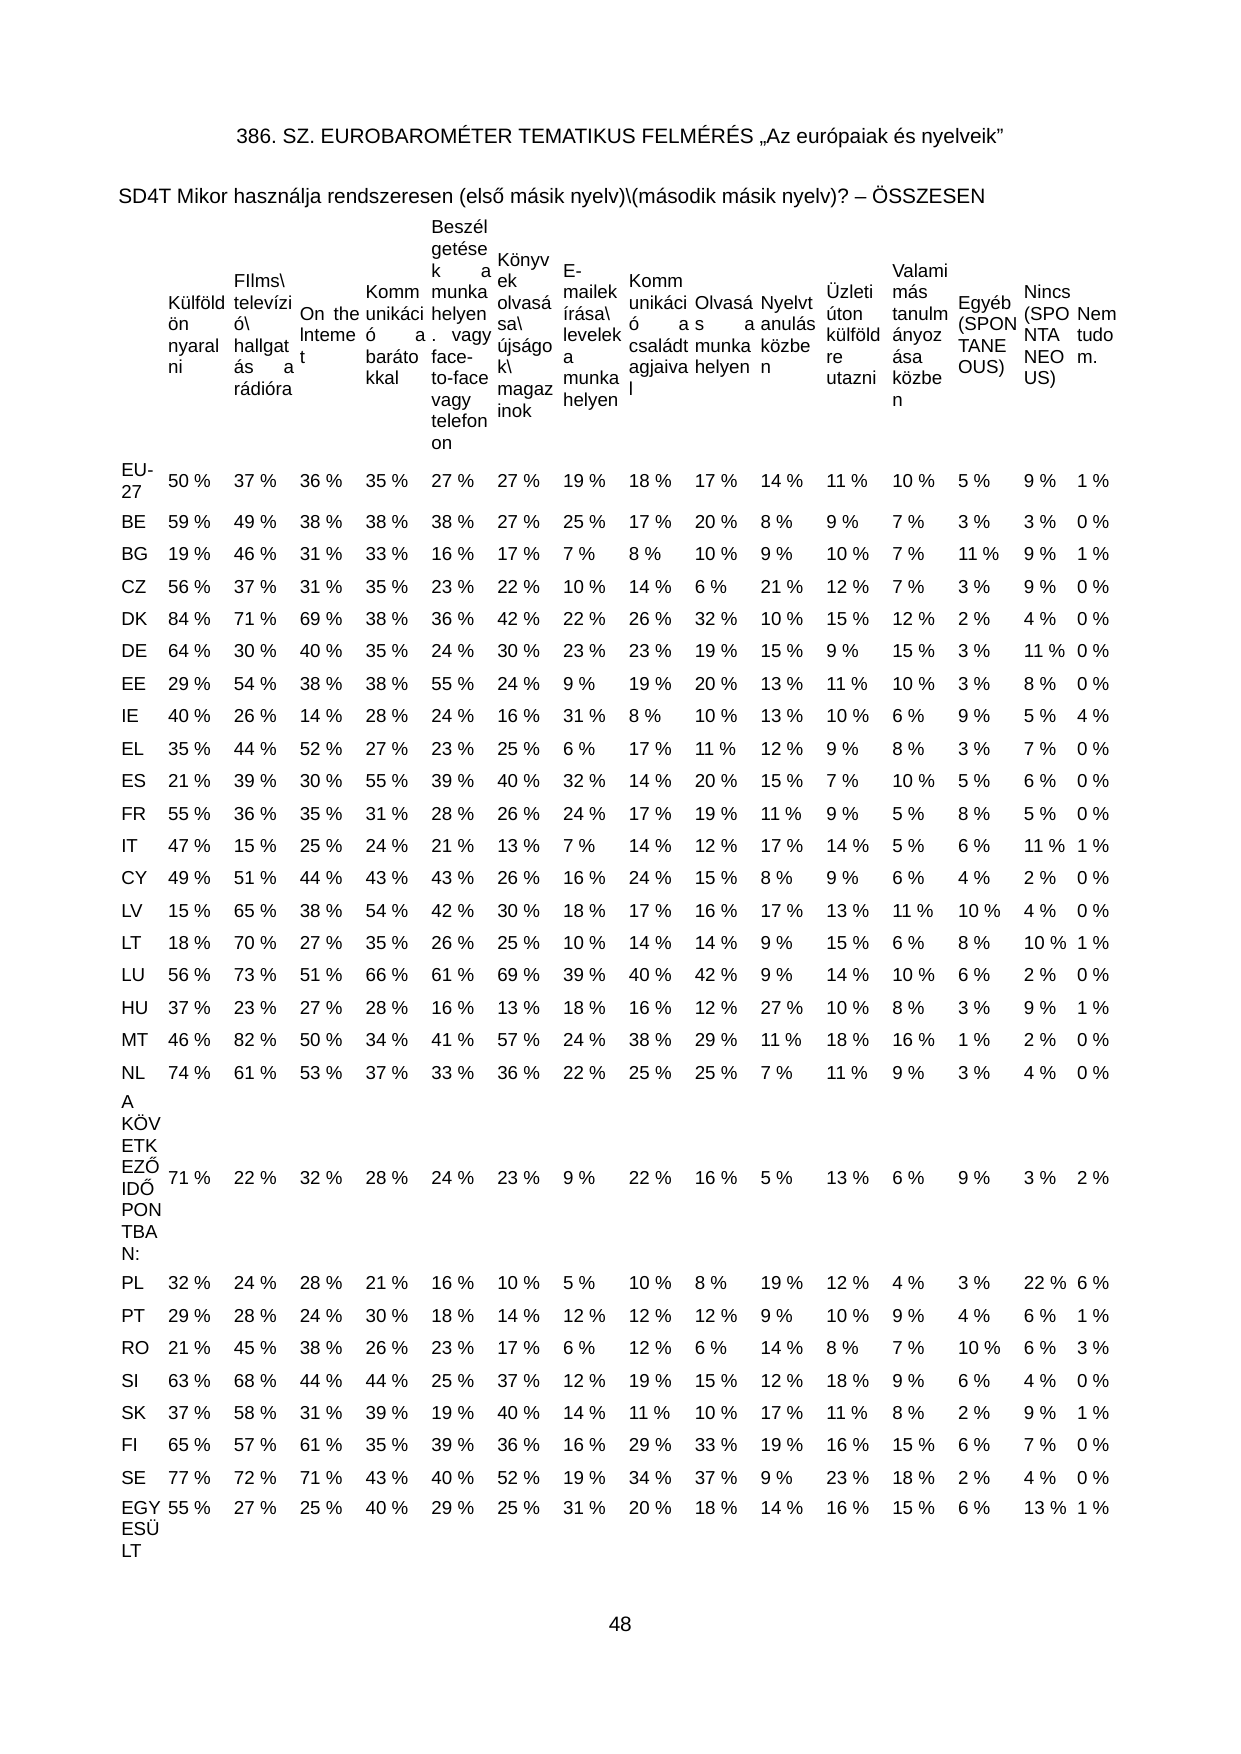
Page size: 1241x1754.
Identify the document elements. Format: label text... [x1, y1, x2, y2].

table_cell 33% [363, 538, 428, 570]
table_cell HU [118, 991, 165, 1024]
table_cell 16% [428, 1267, 494, 1299]
table_cell 51% [297, 959, 362, 991]
table_cell 19% [165, 538, 231, 570]
table_cell 42% [494, 603, 560, 635]
table_cell IT [118, 829, 165, 862]
table_cell 12% [823, 1267, 889, 1299]
table_cell 28% [428, 797, 494, 829]
table_cell 7% [1021, 1429, 1074, 1461]
table_cell 13% [494, 991, 560, 1024]
table_cell 10% [823, 538, 889, 570]
table_cell 26% [494, 862, 560, 894]
table_cell 61% [297, 1429, 362, 1461]
table_cell 5% [955, 765, 1021, 797]
table_cell 10% [889, 765, 955, 797]
table_cell 13% [494, 829, 560, 862]
table_cell 15% [165, 894, 231, 926]
table_cell 6% [955, 1364, 1021, 1396]
table_cell 14% [626, 926, 692, 959]
table_cell 34% [626, 1461, 692, 1493]
table_cell 0% [1074, 959, 1121, 991]
table_cell 7% [823, 765, 889, 797]
table_cell 37% [165, 991, 231, 1024]
table_cell 31% [297, 1396, 362, 1429]
table_cell 16% [428, 991, 494, 1024]
table_cell 8% [889, 1396, 955, 1429]
table_cell 14% [494, 1299, 560, 1332]
table_cell 16% [692, 1089, 757, 1267]
table_cell 1% [955, 1024, 1021, 1056]
table_cell 7% [560, 538, 626, 570]
table_cell 26% [231, 700, 297, 732]
table_cell 46% [165, 1024, 231, 1056]
table_cell CZ [118, 570, 165, 602]
table_header Beszélgetések a munkahelyen. vagy face-to-face vagy telefonon [428, 213, 494, 456]
table_header Könyvek olvasása\újságok\magazinok [494, 213, 560, 456]
table_cell 38% [297, 894, 362, 926]
table_cell 17% [758, 1396, 823, 1429]
table_cell 7% [889, 505, 955, 538]
table_cell 0% [1074, 667, 1121, 700]
table_cell 52% [297, 732, 362, 764]
table_cell 7% [1021, 732, 1074, 764]
table_cell 57% [231, 1429, 297, 1461]
table_cell 24% [428, 700, 494, 732]
table_cell 19% [758, 1429, 823, 1461]
table_cell SK [118, 1396, 165, 1429]
table_cell 17% [494, 1332, 560, 1364]
table_cell 8% [758, 862, 823, 894]
table_cell 55% [165, 1494, 231, 1564]
table_cell 18% [428, 1299, 494, 1332]
table_cell 20% [626, 1494, 692, 1564]
table_cell 15% [692, 1364, 757, 1396]
table_cell IE [118, 700, 165, 732]
table_cell 6% [889, 700, 955, 732]
table_cell 19% [428, 1396, 494, 1429]
table_cell 3% [955, 1056, 1021, 1088]
table_cell 16% [428, 538, 494, 570]
table_cell 39% [428, 1429, 494, 1461]
table_cell 50% [297, 1024, 362, 1056]
table_cell 3% [955, 505, 1021, 538]
table_cell 27% [494, 505, 560, 538]
table_cell 3% [955, 991, 1021, 1024]
table_cell 71% [165, 1089, 231, 1267]
table_cell FI [118, 1429, 165, 1461]
table_cell 19% [758, 1267, 823, 1299]
table_cell 6% [1021, 1332, 1074, 1364]
table_cell 34% [363, 1024, 428, 1056]
table_cell 9% [889, 1056, 955, 1088]
table_cell 7% [889, 570, 955, 602]
table_cell 36% [494, 1429, 560, 1461]
table_cell 20% [692, 667, 757, 700]
table_cell 30% [494, 635, 560, 667]
table_cell 25% [428, 1364, 494, 1396]
table_cell 4% [1021, 1056, 1074, 1088]
table_cell 11% [626, 1396, 692, 1429]
table_cell 19% [692, 797, 757, 829]
table_cell 0% [1074, 862, 1121, 894]
table_cell 27% [297, 991, 362, 1024]
table_cell PT [118, 1299, 165, 1332]
table_cell 10% [889, 959, 955, 991]
table_cell 1% [1074, 1396, 1121, 1429]
table_cell 9% [1021, 538, 1074, 570]
table_cell 6% [1021, 765, 1074, 797]
table_cell 38% [363, 603, 428, 635]
table_cell 32% [297, 1089, 362, 1267]
table_cell 10% [823, 991, 889, 1024]
table_cell 9% [823, 732, 889, 764]
table_cell 0% [1074, 1461, 1121, 1493]
table_cell 39% [363, 1396, 428, 1429]
table_cell 9% [889, 1364, 955, 1396]
table_cell 17% [494, 538, 560, 570]
table_cell RO [118, 1332, 165, 1364]
table_cell 17% [692, 456, 757, 505]
table_header Nincs (SPONTANEOUS) [1021, 213, 1074, 456]
table_cell 21% [428, 829, 494, 862]
table_cell 21% [165, 765, 231, 797]
table_cell 7% [560, 829, 626, 862]
table_cell 26% [363, 1332, 428, 1364]
table_cell 21% [165, 1332, 231, 1364]
table_cell 37% [363, 1056, 428, 1088]
table_cell 27% [231, 1494, 297, 1564]
table_cell 11% [823, 667, 889, 700]
table_cell 14% [626, 829, 692, 862]
table_cell 15% [758, 765, 823, 797]
table_cell 4% [1021, 1461, 1074, 1493]
table_cell 65% [231, 894, 297, 926]
table_cell 36% [297, 456, 362, 505]
table_cell 8% [955, 926, 1021, 959]
table_cell 16% [823, 1494, 889, 1564]
table_cell 11% [1021, 829, 1074, 862]
table_cell 23% [428, 570, 494, 602]
table_cell 31% [297, 538, 362, 570]
table_cell 0% [1074, 894, 1121, 926]
table_cell 66% [363, 959, 428, 991]
table_cell 6% [560, 1332, 626, 1364]
table_cell 25% [626, 1056, 692, 1088]
table_cell 47% [165, 829, 231, 862]
table_cell 30% [494, 894, 560, 926]
table_cell 25% [560, 505, 626, 538]
table_cell 25% [297, 829, 362, 862]
table_cell 46% [231, 538, 297, 570]
table_cell 31% [297, 570, 362, 602]
table_cell 16% [560, 862, 626, 894]
table_cell BE [118, 505, 165, 538]
table_cell 9% [560, 667, 626, 700]
table_cell 71% [231, 603, 297, 635]
table_cell 28% [363, 700, 428, 732]
table_cell 2% [1074, 1089, 1121, 1267]
table_cell 51% [231, 862, 297, 894]
table_cell 37% [692, 1461, 757, 1493]
table_cell 40% [494, 765, 560, 797]
table_cell 36% [428, 603, 494, 635]
table_cell 10% [823, 1299, 889, 1332]
table_cell 23% [626, 635, 692, 667]
table_cell 31% [363, 797, 428, 829]
table_cell CY [118, 862, 165, 894]
table_cell 39% [560, 959, 626, 991]
table_cell 15% [889, 1429, 955, 1461]
table_cell 9% [823, 635, 889, 667]
table_cell 5% [1021, 797, 1074, 829]
table_cell 41% [428, 1024, 494, 1056]
table_cell 40% [165, 700, 231, 732]
table_cell 24% [297, 1299, 362, 1332]
table_cell 43% [428, 862, 494, 894]
table_cell 20% [692, 765, 757, 797]
table_cell 44% [231, 732, 297, 764]
table_cell 40% [494, 1396, 560, 1429]
table_cell 44% [297, 1364, 362, 1396]
table_cell 36% [494, 1056, 560, 1088]
table_cell 4% [1021, 1364, 1074, 1396]
table_cell 5% [758, 1089, 823, 1267]
table_cell 44% [363, 1364, 428, 1396]
table_cell 3% [1021, 1089, 1074, 1267]
table_cell SI [118, 1364, 165, 1396]
table_cell 50% [165, 456, 231, 505]
table_cell 10% [692, 1396, 757, 1429]
table_cell 21% [758, 570, 823, 602]
table_cell BG [118, 538, 165, 570]
table_cell 7% [889, 1332, 955, 1364]
table_cell 27% [428, 456, 494, 505]
table_cell 10% [494, 1267, 560, 1299]
table_cell 35% [363, 570, 428, 602]
table_cell 9% [823, 797, 889, 829]
table_cell 3% [955, 635, 1021, 667]
table_cell 9% [1021, 456, 1074, 505]
table_cell 14% [626, 765, 692, 797]
table_cell 6% [889, 926, 955, 959]
table_cell 29% [626, 1429, 692, 1461]
table_cell 6% [1021, 1299, 1074, 1332]
table_cell 22% [231, 1089, 297, 1267]
table_cell 9% [1021, 1396, 1074, 1429]
table_cell 39% [428, 765, 494, 797]
table_cell 20% [692, 505, 757, 538]
table_cell 18% [560, 991, 626, 1024]
table_cell 1% [1074, 991, 1121, 1024]
table_cell 53% [297, 1056, 362, 1088]
table_cell 64% [165, 635, 231, 667]
table_cell 32% [560, 765, 626, 797]
table_cell 24% [626, 862, 692, 894]
table_cell 33% [692, 1429, 757, 1461]
table_cell 35% [363, 456, 428, 505]
table_cell 74% [165, 1056, 231, 1088]
table_header Olvasás a munkahelyen [692, 213, 757, 456]
table_header Egyéb (SPONTANEOUS) [955, 213, 1021, 456]
table_cell 0% [1074, 1429, 1121, 1461]
table_cell 8% [626, 700, 692, 732]
table_cell 24% [494, 667, 560, 700]
table_header Üzleti úton külföldre utazni [823, 213, 889, 456]
table_cell 15% [758, 635, 823, 667]
table_cell 38% [626, 1024, 692, 1056]
table_cell 18% [823, 1364, 889, 1396]
table_cell 10% [560, 570, 626, 602]
table_cell 24% [428, 635, 494, 667]
table_header Valami más tanulmányozása közben [889, 213, 955, 456]
table_cell 55% [165, 797, 231, 829]
table_cell 37% [231, 570, 297, 602]
table_cell 9% [560, 1089, 626, 1267]
table_cell 15% [823, 926, 889, 959]
table_cell 3% [955, 667, 1021, 700]
table_cell 35% [363, 926, 428, 959]
table_cell 16% [626, 991, 692, 1024]
table_cell 14% [297, 700, 362, 732]
table_cell 30% [231, 635, 297, 667]
table_cell 15% [231, 829, 297, 862]
table_cell 24% [363, 829, 428, 862]
table_cell 0% [1074, 603, 1121, 635]
table_cell 37% [494, 1364, 560, 1396]
table_cell 14% [823, 959, 889, 991]
table_cell 16% [692, 894, 757, 926]
table_cell 70% [231, 926, 297, 959]
table_cell 12% [626, 1299, 692, 1332]
table_cell 11% [955, 538, 1021, 570]
table_cell 9% [823, 505, 889, 538]
table_cell 28% [363, 991, 428, 1024]
table_cell 54% [231, 667, 297, 700]
table_cell 8% [692, 1267, 757, 1299]
table_header E-mailek írása\levelek a munkahelyen [560, 213, 626, 456]
table_cell 18% [626, 456, 692, 505]
table_cell 52% [494, 1461, 560, 1493]
table_cell 9% [758, 1299, 823, 1332]
table_cell 72% [231, 1461, 297, 1493]
table_cell 1% [1074, 926, 1121, 959]
table_cell 14% [692, 926, 757, 959]
table_cell 12% [560, 1364, 626, 1396]
table_cell 40% [363, 1494, 428, 1564]
table_cell 30% [363, 1299, 428, 1332]
table_cell 0% [1074, 732, 1121, 764]
table_cell 6% [955, 1429, 1021, 1461]
table_cell 5% [1021, 700, 1074, 732]
table_cell 45% [231, 1332, 297, 1364]
table_cell 27% [494, 456, 560, 505]
table_cell 6% [955, 959, 1021, 991]
table_header Kommunikáció a családtagjaival [626, 213, 692, 456]
table_cell 5% [889, 829, 955, 862]
table_cell LT [118, 926, 165, 959]
table_cell 27% [363, 732, 428, 764]
table_cell 84% [165, 603, 231, 635]
table_cell 8% [1021, 667, 1074, 700]
table_cell EU-27 [118, 456, 165, 505]
table_cell 3% [955, 1267, 1021, 1299]
table_cell 9% [823, 862, 889, 894]
table_cell 12% [758, 732, 823, 764]
table_cell 36% [231, 797, 297, 829]
table_cell 17% [626, 732, 692, 764]
table_cell 56% [165, 959, 231, 991]
table_cell 35% [363, 635, 428, 667]
table_header On the lntemet [297, 213, 362, 456]
table_cell EL [118, 732, 165, 764]
table_cell 10% [955, 894, 1021, 926]
table_cell 6% [692, 570, 757, 602]
table_cell 11% [692, 732, 757, 764]
table_cell 26% [428, 926, 494, 959]
table_cell 29% [165, 667, 231, 700]
table_cell 9% [1021, 991, 1074, 1024]
table_header Kommunikáció a barátokkal [363, 213, 428, 456]
table_cell 18% [560, 894, 626, 926]
table_cell 19% [560, 456, 626, 505]
table_cell 15% [823, 603, 889, 635]
table_cell 6% [560, 732, 626, 764]
table_cell 44% [297, 862, 362, 894]
table_cell 12% [692, 829, 757, 862]
table_cell DK [118, 603, 165, 635]
table_cell 12% [758, 1364, 823, 1396]
table_cell LV [118, 894, 165, 926]
table_cell 27% [297, 926, 362, 959]
table_cell 24% [560, 797, 626, 829]
table_cell 33% [428, 1056, 494, 1088]
table_cell 10% [823, 700, 889, 732]
table_cell 0% [1074, 797, 1121, 829]
table_cell 13% [758, 667, 823, 700]
table_cell 7% [758, 1056, 823, 1088]
table_cell 8% [626, 538, 692, 570]
table_cell 58% [231, 1396, 297, 1429]
table_cell 12% [823, 570, 889, 602]
table_cell A KÖVETKEZŐ IDŐPONTBAN: [118, 1089, 165, 1267]
table_cell 18% [889, 1461, 955, 1493]
table_cell 22% [560, 1056, 626, 1088]
table_cell 17% [758, 829, 823, 862]
table_cell 37% [165, 1396, 231, 1429]
table_cell 11% [889, 894, 955, 926]
table_cell 25% [494, 1494, 560, 1564]
table_cell 0% [1074, 505, 1121, 538]
table_header Külföldön nyaralni [165, 213, 231, 456]
table_cell 13% [823, 894, 889, 926]
table_cell 0% [1074, 635, 1121, 667]
table_cell 11% [823, 1056, 889, 1088]
table_cell 38% [363, 667, 428, 700]
table_cell SE [118, 1461, 165, 1493]
table_cell 57% [494, 1024, 560, 1056]
table_cell 10% [889, 456, 955, 505]
table_cell 23% [823, 1461, 889, 1493]
table_cell 22% [494, 570, 560, 602]
table_cell 23% [494, 1089, 560, 1267]
table_cell 8% [758, 505, 823, 538]
table_cell 24% [428, 1089, 494, 1267]
table_cell 2% [955, 603, 1021, 635]
table_cell 10% [626, 1267, 692, 1299]
table_cell 38% [363, 505, 428, 538]
table_cell 1% [1074, 1494, 1121, 1564]
table_cell 25% [494, 732, 560, 764]
table_cell 21% [363, 1267, 428, 1299]
table_cell 4% [889, 1267, 955, 1299]
table_cell 35% [297, 797, 362, 829]
table_cell 17% [626, 894, 692, 926]
table_cell 15% [692, 862, 757, 894]
table_cell 4% [1021, 894, 1074, 926]
table_cell 68% [231, 1364, 297, 1396]
text SD4T Mikor használja rendszeresen (első másik nyelv)\(második másik nyelv)? – ÖSSZESEN [118, 183, 1122, 207]
table_cell 35% [165, 732, 231, 764]
table_cell 0% [1074, 570, 1121, 602]
table_cell 9% [1021, 570, 1074, 602]
table_cell 71% [297, 1461, 362, 1493]
table_cell 12% [692, 1299, 757, 1332]
table_cell 59% [165, 505, 231, 538]
table_cell 9% [889, 1299, 955, 1332]
table_cell 11% [823, 456, 889, 505]
table_cell 12% [889, 603, 955, 635]
table_cell LU [118, 959, 165, 991]
table_cell 9% [955, 700, 1021, 732]
table_header Nem tudom. [1074, 213, 1121, 456]
table_cell 10% [692, 538, 757, 570]
table_cell 40% [626, 959, 692, 991]
table_cell 38% [297, 1332, 362, 1364]
table_cell NL [118, 1056, 165, 1088]
table_cell 9% [758, 926, 823, 959]
table_cell 5% [560, 1267, 626, 1299]
table_cell 32% [165, 1267, 231, 1299]
table_cell 31% [560, 1494, 626, 1564]
table_cell 63% [165, 1364, 231, 1396]
table_cell 56% [165, 570, 231, 602]
table_cell 0% [1074, 765, 1121, 797]
table_cell 15% [889, 1494, 955, 1564]
table_cell 38% [297, 667, 362, 700]
table_cell 38% [428, 505, 494, 538]
table_cell 13% [758, 700, 823, 732]
table_cell 13% [1021, 1494, 1074, 1564]
table_cell 61% [428, 959, 494, 991]
table_cell 1% [1074, 538, 1121, 570]
table_cell 5% [955, 456, 1021, 505]
table_cell 14% [758, 1494, 823, 1564]
table_cell 55% [363, 765, 428, 797]
table_cell 9% [758, 959, 823, 991]
table_cell 23% [428, 732, 494, 764]
table_header Nyelvtanulás közben [758, 213, 823, 456]
table_cell 8% [889, 732, 955, 764]
table_cell 29% [428, 1494, 494, 1564]
table_cell 19% [626, 667, 692, 700]
table_cell 65% [165, 1429, 231, 1461]
table_cell 55% [428, 667, 494, 700]
table_cell 18% [692, 1494, 757, 1564]
table_cell 40% [297, 635, 362, 667]
table_cell 1% [1074, 829, 1121, 862]
table_cell 10% [955, 1332, 1021, 1364]
table_cell 19% [692, 635, 757, 667]
table_cell 2% [1021, 959, 1074, 991]
table_cell 38% [297, 505, 362, 538]
table_cell 77% [165, 1461, 231, 1493]
table_cell 2% [955, 1396, 1021, 1429]
table_cell 14% [560, 1396, 626, 1429]
table_cell 6% [1074, 1267, 1121, 1299]
table_cell 28% [297, 1267, 362, 1299]
table_cell 16% [823, 1429, 889, 1461]
table_cell 40% [428, 1461, 494, 1493]
table_cell 13% [823, 1089, 889, 1267]
table_header [118, 213, 165, 456]
table_cell 6% [955, 1494, 1021, 1564]
table_cell 39% [231, 765, 297, 797]
table_cell 10% [1021, 926, 1074, 959]
table_cell 6% [955, 829, 1021, 862]
table_cell 0% [1074, 1364, 1121, 1396]
table_cell 23% [428, 1332, 494, 1364]
table_cell 7% [889, 538, 955, 570]
table_cell 19% [560, 1461, 626, 1493]
table_cell 10% [560, 926, 626, 959]
table_cell MT [118, 1024, 165, 1056]
table_cell 54% [363, 894, 428, 926]
table_cell 12% [560, 1299, 626, 1332]
table_cell 28% [231, 1299, 297, 1332]
table_cell 23% [560, 635, 626, 667]
table_cell 3% [1021, 505, 1074, 538]
table_cell 24% [231, 1267, 297, 1299]
table_cell 31% [560, 700, 626, 732]
table_cell 82% [231, 1024, 297, 1056]
table_cell 43% [363, 862, 428, 894]
table_cell 28% [363, 1089, 428, 1267]
table_cell 9% [758, 1461, 823, 1493]
table_cell 1% [1074, 1299, 1121, 1332]
table_cell 14% [823, 829, 889, 862]
table_cell 24% [560, 1024, 626, 1056]
table_cell 49% [231, 505, 297, 538]
table_cell 2% [1021, 1024, 1074, 1056]
table_cell 42% [692, 959, 757, 991]
table_cell 16% [889, 1024, 955, 1056]
table_cell 12% [626, 1332, 692, 1364]
table_cell 69% [494, 959, 560, 991]
table_cell 4% [1074, 700, 1121, 732]
table_cell 14% [626, 570, 692, 602]
table_cell 18% [823, 1024, 889, 1056]
table_cell 22% [560, 603, 626, 635]
table_cell 11% [758, 797, 823, 829]
table_cell 16% [560, 1429, 626, 1461]
table_cell 61% [231, 1056, 297, 1088]
table_cell FR [118, 797, 165, 829]
table_cell 2% [1021, 862, 1074, 894]
table_cell 19% [626, 1364, 692, 1396]
table_cell 27% [758, 991, 823, 1024]
table_cell 14% [758, 456, 823, 505]
table_cell 10% [758, 603, 823, 635]
table_cell 26% [626, 603, 692, 635]
table_cell 17% [758, 894, 823, 926]
table_cell 14% [758, 1332, 823, 1364]
table_cell 4% [955, 1299, 1021, 1332]
table_cell 25% [494, 926, 560, 959]
table_cell 22% [626, 1089, 692, 1267]
table_cell 1% [1074, 456, 1121, 505]
table_cell 43% [363, 1461, 428, 1493]
table_cell 2% [955, 1461, 1021, 1493]
table_cell 29% [165, 1299, 231, 1332]
table_cell 6% [889, 1089, 955, 1267]
table_cell 10% [889, 667, 955, 700]
table_cell PL [118, 1267, 165, 1299]
table_cell EE [118, 667, 165, 700]
table_cell 18% [165, 926, 231, 959]
table_cell DE [118, 635, 165, 667]
table_cell 3% [1074, 1332, 1121, 1364]
table_cell 25% [297, 1494, 362, 1564]
table_cell 26% [494, 797, 560, 829]
table_cell 69% [297, 603, 362, 635]
table_cell ES [118, 765, 165, 797]
table_cell 9% [758, 538, 823, 570]
table_cell 10% [692, 700, 757, 732]
table_cell 9% [955, 1089, 1021, 1267]
table_cell 16% [494, 700, 560, 732]
table_cell 25% [692, 1056, 757, 1088]
table_cell 73% [231, 959, 297, 991]
table_cell 11% [823, 1396, 889, 1429]
table_cell 8% [889, 991, 955, 1024]
table_cell 0% [1074, 1024, 1121, 1056]
table_cell 29% [692, 1024, 757, 1056]
table_cell 37% [231, 456, 297, 505]
table_cell 4% [955, 862, 1021, 894]
table_cell 3% [955, 570, 1021, 602]
table_cell 17% [626, 797, 692, 829]
table_cell EGYESÜLT [118, 1494, 165, 1564]
table_cell 30% [297, 765, 362, 797]
table_cell 11% [1021, 635, 1074, 667]
table_cell 8% [823, 1332, 889, 1364]
table_cell 11% [758, 1024, 823, 1056]
table_cell 0% [1074, 1056, 1121, 1088]
table_cell 22% [1021, 1267, 1074, 1299]
table_cell 49% [165, 862, 231, 894]
table_cell 42% [428, 894, 494, 926]
table_cell 6% [692, 1332, 757, 1364]
table_cell 15% [889, 635, 955, 667]
table_header FIlms\ televízió\ hallgatás a rádióra [231, 213, 297, 456]
table_cell 8% [955, 797, 1021, 829]
table_cell 3% [955, 732, 1021, 764]
table_cell 5% [889, 797, 955, 829]
table_cell 17% [626, 505, 692, 538]
table_cell 6% [889, 862, 955, 894]
table_cell 32% [692, 603, 757, 635]
table_cell 4% [1021, 603, 1074, 635]
table_cell 23% [231, 991, 297, 1024]
table_cell 35% [363, 1429, 428, 1461]
table_cell 12% [692, 991, 757, 1024]
